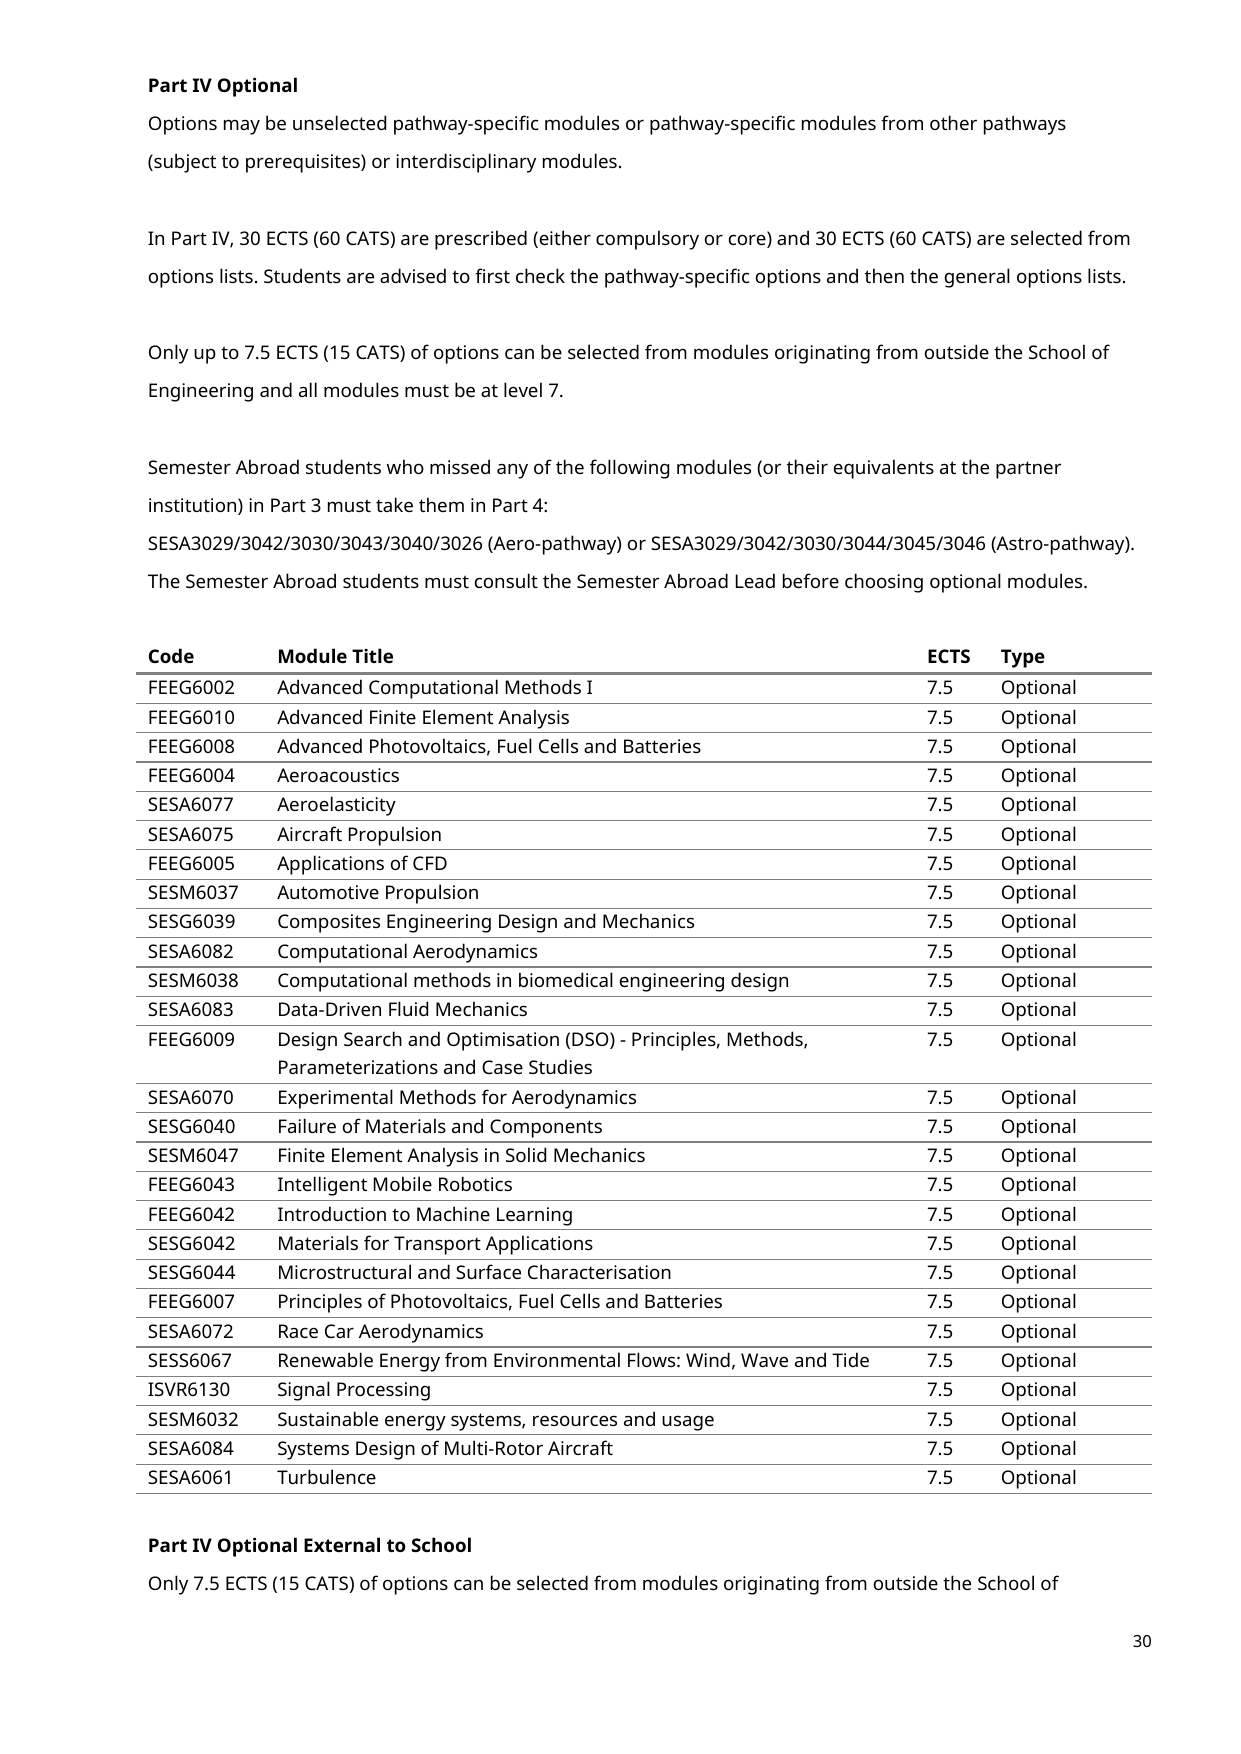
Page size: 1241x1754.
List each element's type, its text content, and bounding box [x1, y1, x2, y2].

table_cell Data-Driven Fluid Mechanics [266, 997, 916, 1025]
table_cell Optional [989, 1260, 1152, 1288]
table_cell Optional [989, 938, 1152, 966]
table_cell 7.5 [916, 763, 989, 791]
table_cell Optional [989, 1465, 1152, 1493]
table_cell Sustainable energy systems, resources and usage [266, 1406, 916, 1434]
table_cell 7.5 [916, 1172, 989, 1200]
table_cell SESA6077 [136, 792, 266, 820]
table_cell Applications of CFD [266, 850, 916, 878]
table_cell Optional [989, 1172, 1152, 1200]
table_cell 7.5 [916, 733, 989, 761]
table_cell 7.5 [916, 1377, 989, 1405]
table_cell Optional [989, 909, 1152, 937]
table_cell 7.5 [916, 1113, 989, 1141]
table_cell SESA6084 [136, 1435, 266, 1463]
table_cell Computational methods in biomedical engineering design [266, 968, 916, 996]
table_cell Optional [989, 968, 1152, 996]
table_cell FEEG6008 [136, 733, 266, 761]
table_cell Turbulence [266, 1465, 916, 1493]
table_cell Optional [989, 675, 1152, 703]
table_cell Optional [989, 1348, 1152, 1376]
table_cell SESA6070 [136, 1084, 266, 1112]
table_cell Optional [989, 1289, 1152, 1317]
table_cell SESA6075 [136, 821, 266, 849]
table_cell Signal Processing [266, 1377, 916, 1405]
table_cell Race Car Aerodynamics [266, 1318, 916, 1346]
table_cell Optional [989, 1026, 1152, 1083]
table_cell Aeroacoustics [266, 763, 916, 791]
table_cell Part IV Optional Options may be unselected pathway-specific modules or pathway-specific modules from other pathways (subject to prerequisites) or interdisciplinary modules. In Part IV, 30 ECTS (60 CATS) are prescribed (either compulsory or core) and 30 ECTS (60 CATS) are selected from options lists. Students are advised to first check the pathway-specific options and then the general options lists. Only up to 7.5 ECTS (15 CATS) of options can be selected from modules originating from outside the School of Engineering and all modules must be at level 7. Semester Abroad students who missed any of the following modules (or their equivalents at the partner institution) in Part 3 must take them in Part 4: SESA3029/3042/3030/3043/3040/3026 (Aero-pathway) or SESA3029/3042/3030/3044/3045/3046 (Astro-pathway). The Semester Abroad students must consult the Semester Abroad Lead before choosing optional modules. [136, 71, 1152, 643]
table_cell Optional [989, 733, 1152, 761]
table_cell SESG6042 [136, 1230, 266, 1258]
table_cell 7.5 [916, 997, 989, 1025]
table_cell Advanced Computational Methods I [266, 675, 916, 703]
table_cell Optional [989, 1435, 1152, 1463]
table_cell Optional [989, 1406, 1152, 1434]
table_cell Computational Aerodynamics [266, 938, 916, 966]
table_cell Code [136, 643, 266, 672]
table_cell Design Search and Optimisation (DSO) - Principles, Methods, Parameterizations and Case Studies [266, 1026, 916, 1083]
table_cell Optional [989, 763, 1152, 791]
table_cell SESA6072 [136, 1318, 266, 1346]
table_cell Automotive Propulsion [266, 880, 916, 908]
table_cell Failure of Materials and Components [266, 1113, 916, 1141]
table_cell 7.5 [916, 1260, 989, 1288]
table_cell SESM6037 [136, 880, 266, 908]
table_cell FEEG6010 [136, 704, 266, 732]
table_cell SESS6067 [136, 1348, 266, 1376]
table_cell 7.5 [916, 1143, 989, 1171]
table_cell Advanced Finite Element Analysis [266, 704, 916, 732]
table_cell SESG6044 [136, 1260, 266, 1288]
table_cell FEEG6007 [136, 1289, 266, 1317]
table_cell 7.5 [916, 850, 989, 878]
table_cell SESM6038 [136, 968, 266, 996]
table_cell 7.5 [916, 675, 989, 703]
table_cell 7.5 [916, 1026, 989, 1083]
table_cell Aircraft Propulsion [266, 821, 916, 849]
table_cell Optional [989, 792, 1152, 820]
table_cell FEEG6009 [136, 1026, 266, 1083]
table_cell Optional [989, 1084, 1152, 1112]
table_cell Part IV Optional External to School Only 7.5 ECTS (15 CATS) of options can be selected from modules originating from outside the School of [136, 1494, 1152, 1596]
table_cell Principles of Photovoltaics, Fuel Cells and Batteries [266, 1289, 916, 1317]
table_cell 7.5 [916, 1406, 989, 1434]
table_cell SESM6047 [136, 1143, 266, 1171]
table_cell Optional [989, 1377, 1152, 1405]
table_cell Advanced Photovoltaics, Fuel Cells and Batteries [266, 733, 916, 761]
table_cell ISVR6130 [136, 1377, 266, 1405]
table_cell Renewable Energy from Environmental Flows: Wind, Wave and Tide [266, 1348, 916, 1376]
table_cell 7.5 [916, 968, 989, 996]
table_cell Optional [989, 1113, 1152, 1141]
table_cell Optional [989, 1230, 1152, 1258]
table_cell 7.5 [916, 1084, 989, 1112]
table_cell 7.5 [916, 792, 989, 820]
table_cell 7.5 [916, 1230, 989, 1258]
table_cell Type [989, 643, 1152, 672]
table_cell Optional [989, 821, 1152, 849]
table_cell FEEG6004 [136, 763, 266, 791]
table_cell Composites Engineering Design and Mechanics [266, 909, 916, 937]
table_cell SESA6082 [136, 938, 266, 966]
table_cell Module Title [266, 643, 916, 672]
table_cell 7.5 [916, 909, 989, 937]
table_cell SESA6061 [136, 1465, 266, 1493]
table_cell 7.5 [916, 1435, 989, 1463]
table_cell 7.5 [916, 704, 989, 732]
table_cell FEEG6002 [136, 675, 266, 703]
table_cell Materials for Transport Applications [266, 1230, 916, 1258]
table_cell Intelligent Mobile Robotics [266, 1172, 916, 1200]
table_cell Optional [989, 880, 1152, 908]
table_cell FEEG6042 [136, 1201, 266, 1229]
table_cell Optional [989, 1143, 1152, 1171]
table_cell Optional [989, 850, 1152, 878]
table_cell ECTS [916, 643, 989, 672]
table_cell Optional [989, 997, 1152, 1025]
table_cell 7.5 [916, 880, 989, 908]
table_cell Optional [989, 1318, 1152, 1346]
table_cell SESG6039 [136, 909, 266, 937]
table_cell Introduction to Machine Learning [266, 1201, 916, 1229]
table_cell Systems Design of Multi-Rotor Aircraft [266, 1435, 916, 1463]
table_cell 7.5 [916, 821, 989, 849]
table_cell SESM6032 [136, 1406, 266, 1434]
table_cell Optional [989, 704, 1152, 732]
table_cell FEEG6043 [136, 1172, 266, 1200]
table_cell 7.5 [916, 1348, 989, 1376]
table_cell FEEG6005 [136, 850, 266, 878]
table_cell SESA6083 [136, 997, 266, 1025]
table_cell Finite Element Analysis in Solid Mechanics [266, 1143, 916, 1171]
table_cell 7.5 [916, 1465, 989, 1493]
table_cell 7.5 [916, 938, 989, 966]
table_cell Optional [989, 1201, 1152, 1229]
table_cell 7.5 [916, 1289, 989, 1317]
table_cell Microstructural and Surface Characterisation [266, 1260, 916, 1288]
table_cell 7.5 [916, 1318, 989, 1346]
table_cell SESG6040 [136, 1113, 266, 1141]
table_cell Aeroelasticity [266, 792, 916, 820]
table_cell Experimental Methods for Aerodynamics [266, 1084, 916, 1112]
table_cell 7.5 [916, 1201, 989, 1229]
